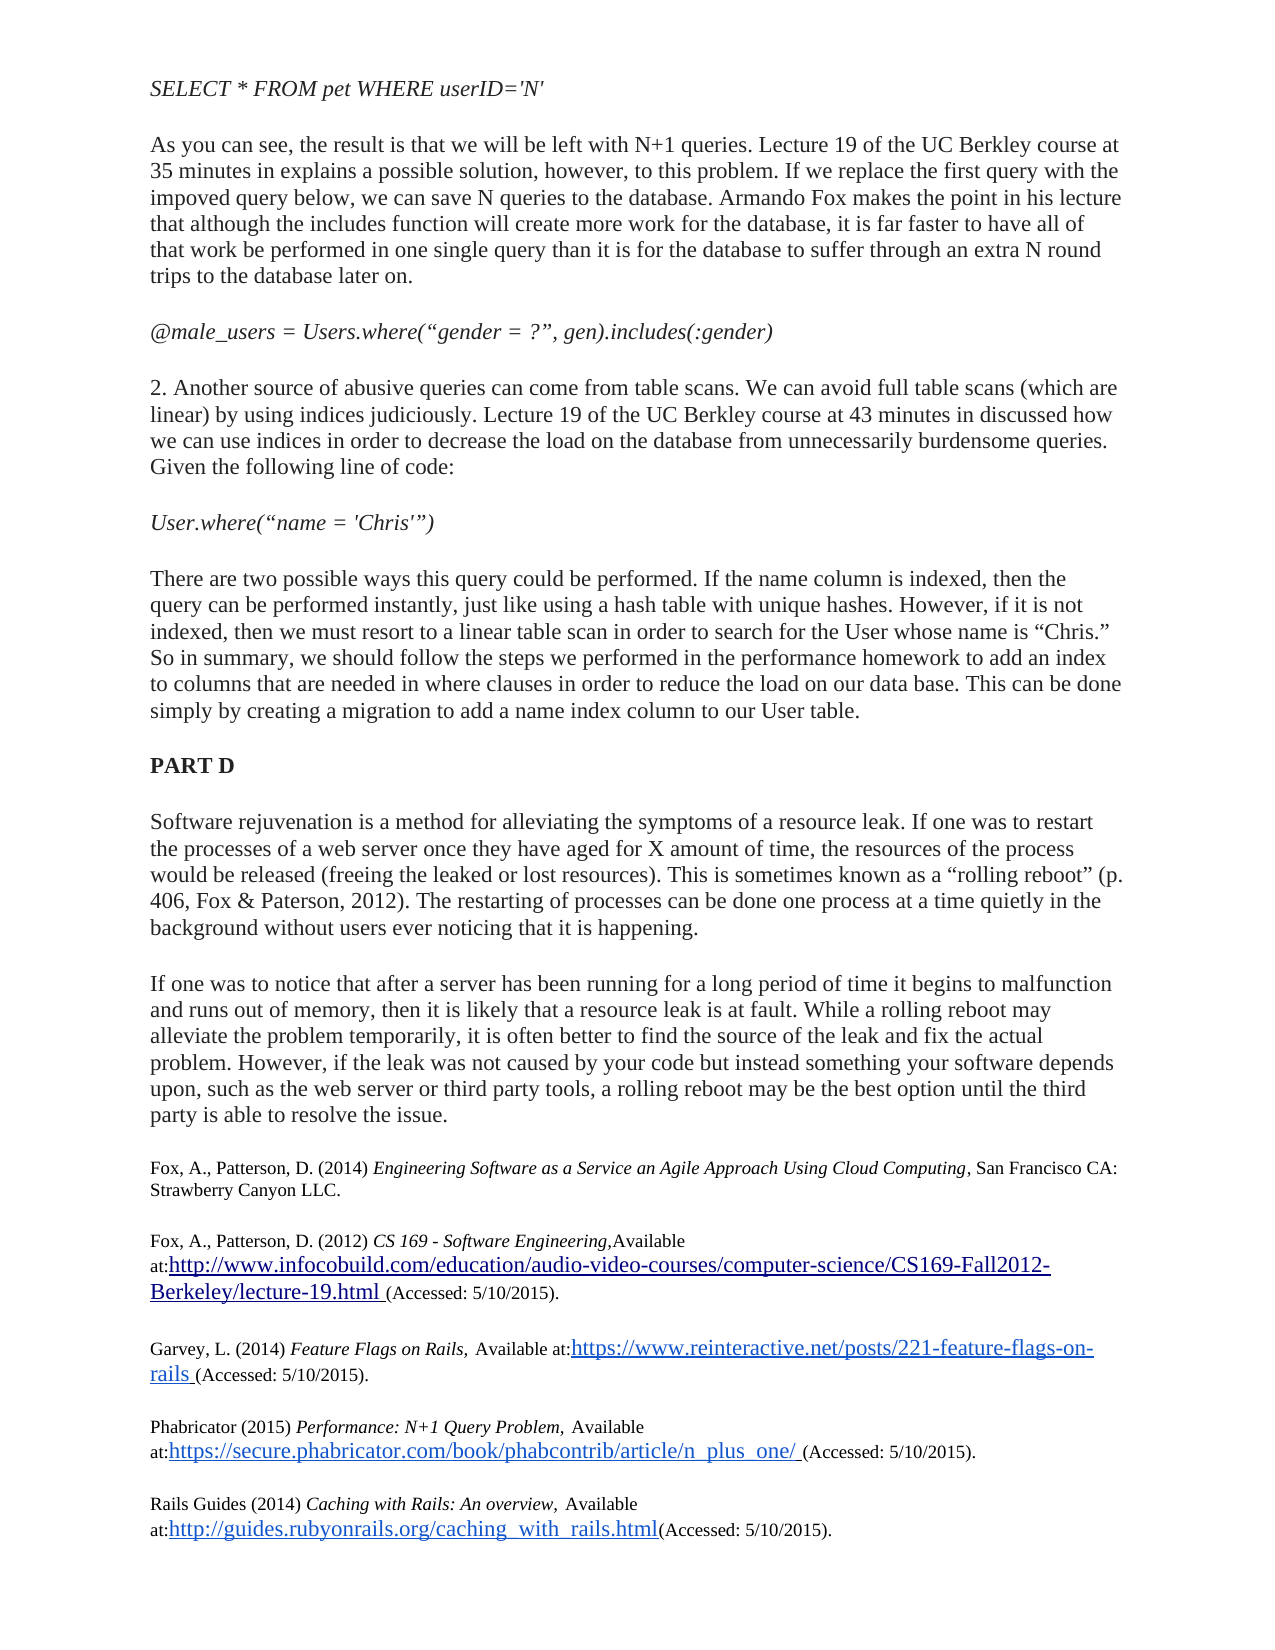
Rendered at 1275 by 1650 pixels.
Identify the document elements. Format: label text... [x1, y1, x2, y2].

text Fox, A., Patterson, D. (2012) CS 169 - Software Engineering,Available at:http://www.infocobuild.com/education/audio-video-courses/computer-science/CS169-Fall2012-Berkeley/lecture-19.html (Accessed: 5/10/2015). [150, 1230, 1125, 1304]
text User.where(“name = 'Chris'”) [150, 509, 1125, 536]
text As you can see, the result is that we will be left with N+1 queries. Lecture 19 of the UC Berkley course at 35 minutes in explains a possible solution, however, to this problem. If we replace the first query with the impoved query below, we can save N queries to the database. Armando Fox makes the point in his lecture that although the includes function will create more work for the database, it is far faster to have all of that work be performed in one single query than it is for the database to suffer through an extra N round trips to the database later on. [150, 131, 1125, 289]
text Software rejuvenation is a method for alleviating the symptoms of a resource leak. If one was to restart the processes of a web server once they have aged for X amount of time, the resources of the process would be released (freeing the leaked or lost resources). This is sometimes known as a “rolling reboot” (p. 406, Fox & Paterson, 2012). The restarting of processes can be done one process at a time quietly in the background without users ever noticing that it is happening. [150, 808, 1125, 940]
text SELECT * FROM pet WHERE userID='N' [150, 75, 1125, 101]
text Garvey, L. (2014) Feature Flags on Rails, Available at:https://www.reinteractive.net/posts/221-feature-flags-on-rails (Accessed: 5/10/2015). [150, 1334, 1125, 1386]
text PART D [150, 753, 1125, 779]
text @male_users = Users.where(“gender = ?”, gen).includes(:gender) [150, 318, 1125, 345]
text Fox, A., Patterson, D. (2014) Engineering Software as a Service an Agile Approach Using Cloud Computing, San Francisco CA: Strawberry Canyon LLC. [150, 1157, 1125, 1200]
text There are two possible ways this query could be performed. If the name column is indexed, then the query can be performed instantly, just like using a hash table with unique hashes. However, if it is not indexed, then we must resort to a linear table scan in order to search for the User whose name is “Chris.” So in summary, we should follow the steps we performed in the performance homework to add an index to columns that are needed in where clauses in order to reduce the load on our data base. This can be done simply by creating a migration to add a name index column to our User table. [150, 565, 1125, 723]
text Rails Guides (2014) Caching with Rails: An overview, Available at:http://guides.rubyonrails.org/caching_with_rails.html(Accessed: 5/10/2015). [150, 1493, 1125, 1541]
text If one was to notice that after a server has been running for a long period of time it begins to malfunction and runs out of memory, then it is likely that a resource leak is at fault. While a rolling reboot may alleviate the problem temporarily, it is often better to find the source of the leak and fix the actual problem. However, if the leak was not caused by your code but instead something your software depends upon, such as the web server or third party tools, a rolling reboot may be the best option until the third party is able to resolve the issue. [150, 970, 1125, 1128]
text 2. Another source of abusive queries can come from table scans. We can avoid full table scans (which are linear) by using indices judiciously. Lecture 19 of the UC Berkley course at 43 minutes in discussed how we can use indices in order to decrease the load on the database from unnecessarily burdensome queries. Given the following line of code: [150, 374, 1125, 480]
text Phabricator (2015) Performance: N+1 Query Problem, Available at:https://secure.phabricator.com/book/phabcontrib/article/n_plus_one/ (Accessed: 5/10/2015). [150, 1416, 1125, 1464]
